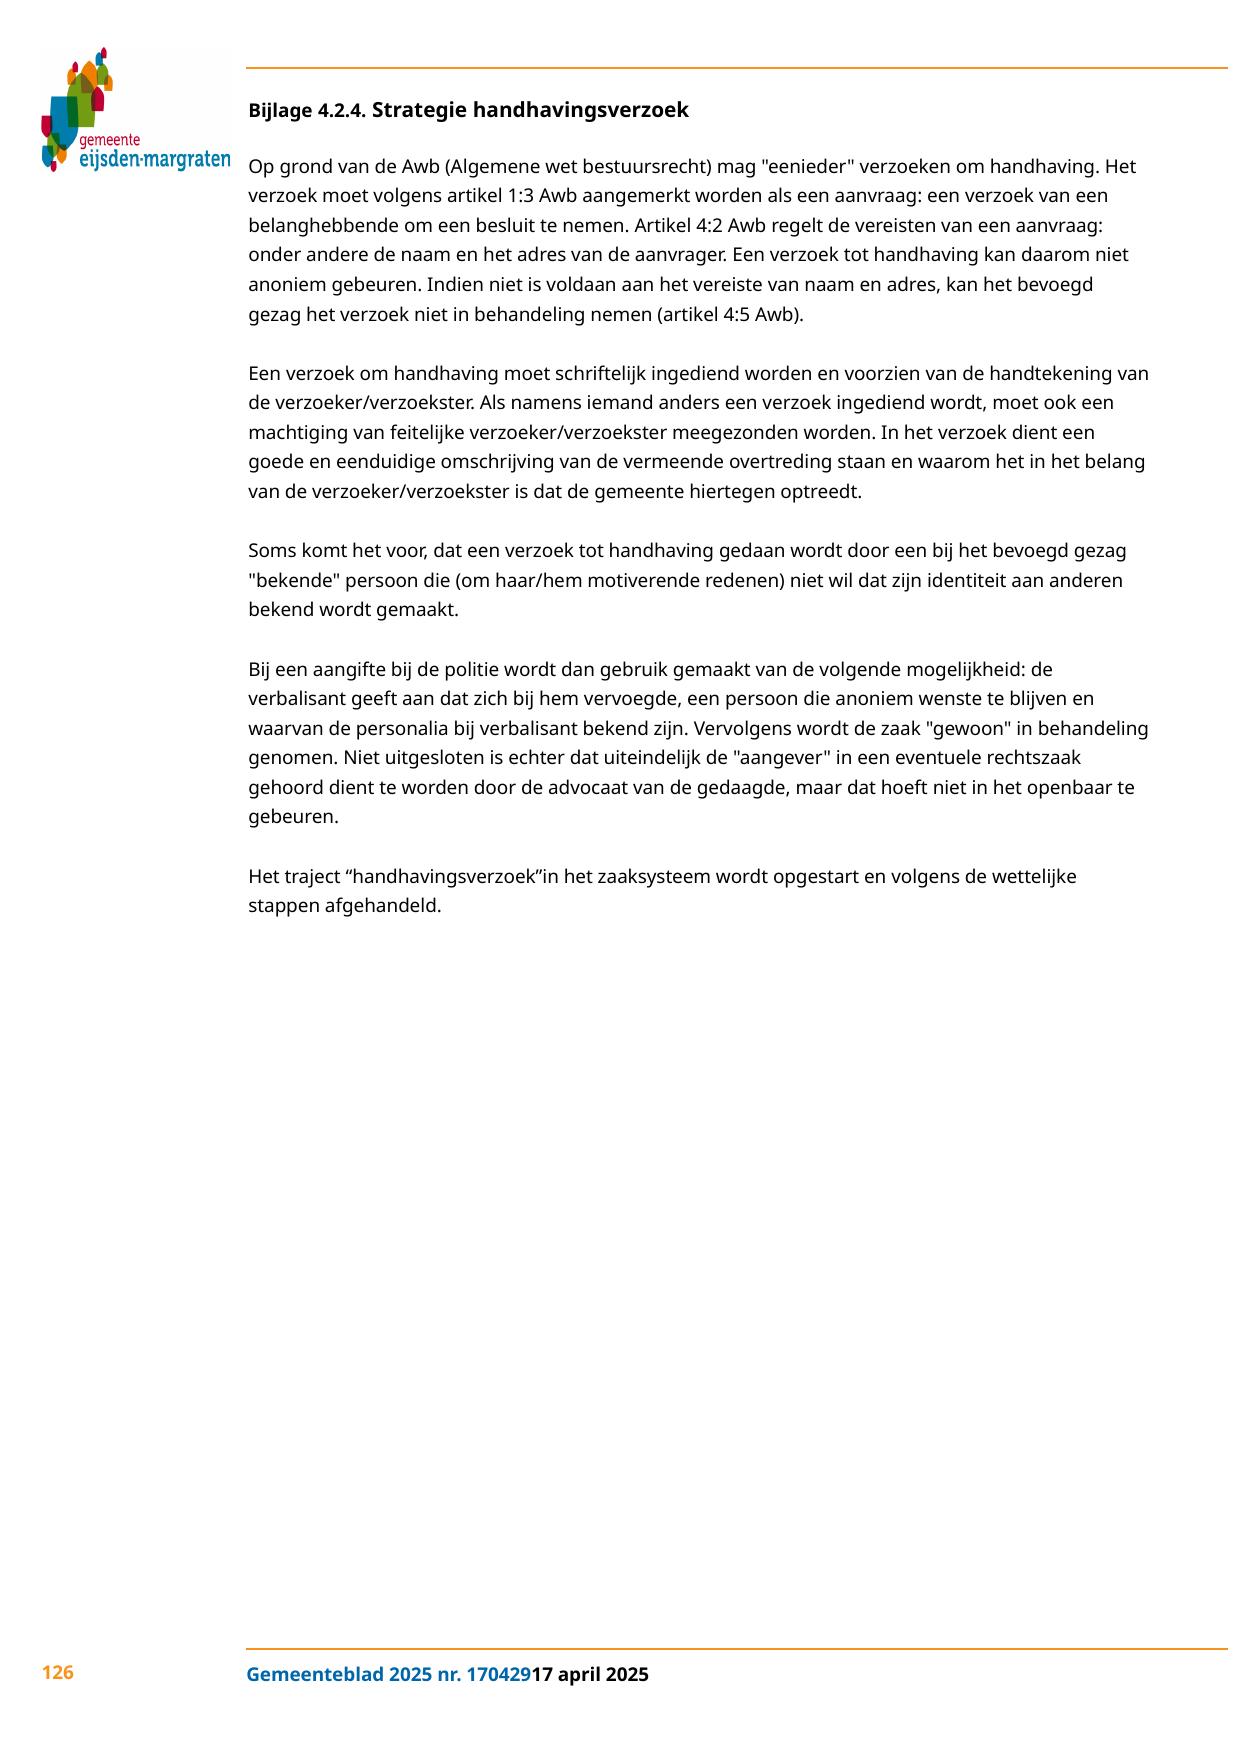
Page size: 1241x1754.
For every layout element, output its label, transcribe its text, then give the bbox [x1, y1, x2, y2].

text Soms komt het voor, dat een verzoek tot handhaving gedaan wordt door een bij het bevoegd gezag "bekende" persoon die (om haar/hem motiverende redenen) niet wil dat zijn identiteit aan anderen bekend wordt gemaakt. [248, 537, 1152, 622]
text Op grond van de Awb (Algemene wet bestuursrecht) mag "eenieder" verzoeken om handhaving. Het verzoek moet volgens artikel 1:3 Awb aangemerkt worden als een aanvraag: een verzoek van een belanghebbende om een besluit te nemen. Artikel 4:2 Awb regelt de vereisten van een aanvraag: onder andere de naam en het adres van de aanvrager. Een verzoek tot handhaving kan daarom niet anoniem gebeuren. Indien niet is voldaan aan het vereiste van naam en adres, kan het bevoegd gezag het verzoek niet in behandeling nemen (artikel 4:5 Awb). [248, 153, 1152, 327]
picture [41, 47, 231, 172]
text Het traject “handhavingsverzoek”in het zaaksysteem wordt opgestart en volgens de wettelijke stappen afgehandeld. [248, 863, 1152, 918]
text Bij een aangifte bij de politie wordt dan gebruik gemaakt van de volgende mogelijkheid: de verbalisant geeft aan dat zich bij hem vervoegde, een persoon die anoniem wenste te blijven en waarvan de personalia bij verbalisant bekend zijn. Vervolgens wordt de zaak "gewoon" in behandeling genomen. Niet uitgesloten is echter dat uiteindelijk de "aangever" in een eventuele rechtszaak gehoord dient te worden door de advocaat van de gedaagde, maar dat hoeft niet in het openbaar te gebeuren. [248, 656, 1152, 829]
text Een verzoek om handhaving moet schriftelijk ingediend worden en voorzien van de handtekening van de verzoeker/verzoekster. Als namens iemand anders een verzoek ingediend wordt, moet ook een machtiging van feitelijke verzoeker/verzoekster meegezonden worden. In het verzoek dient een goede en eenduidige omschrijving van de vermeende overtreding staan en waarom het in het belang van de verzoeker/verzoekster is dat de gemeente hiertegen optreedt. [248, 360, 1152, 504]
text Bijlage 4.2.4. Strategie handhavingsverzoek [248, 95, 1152, 123]
